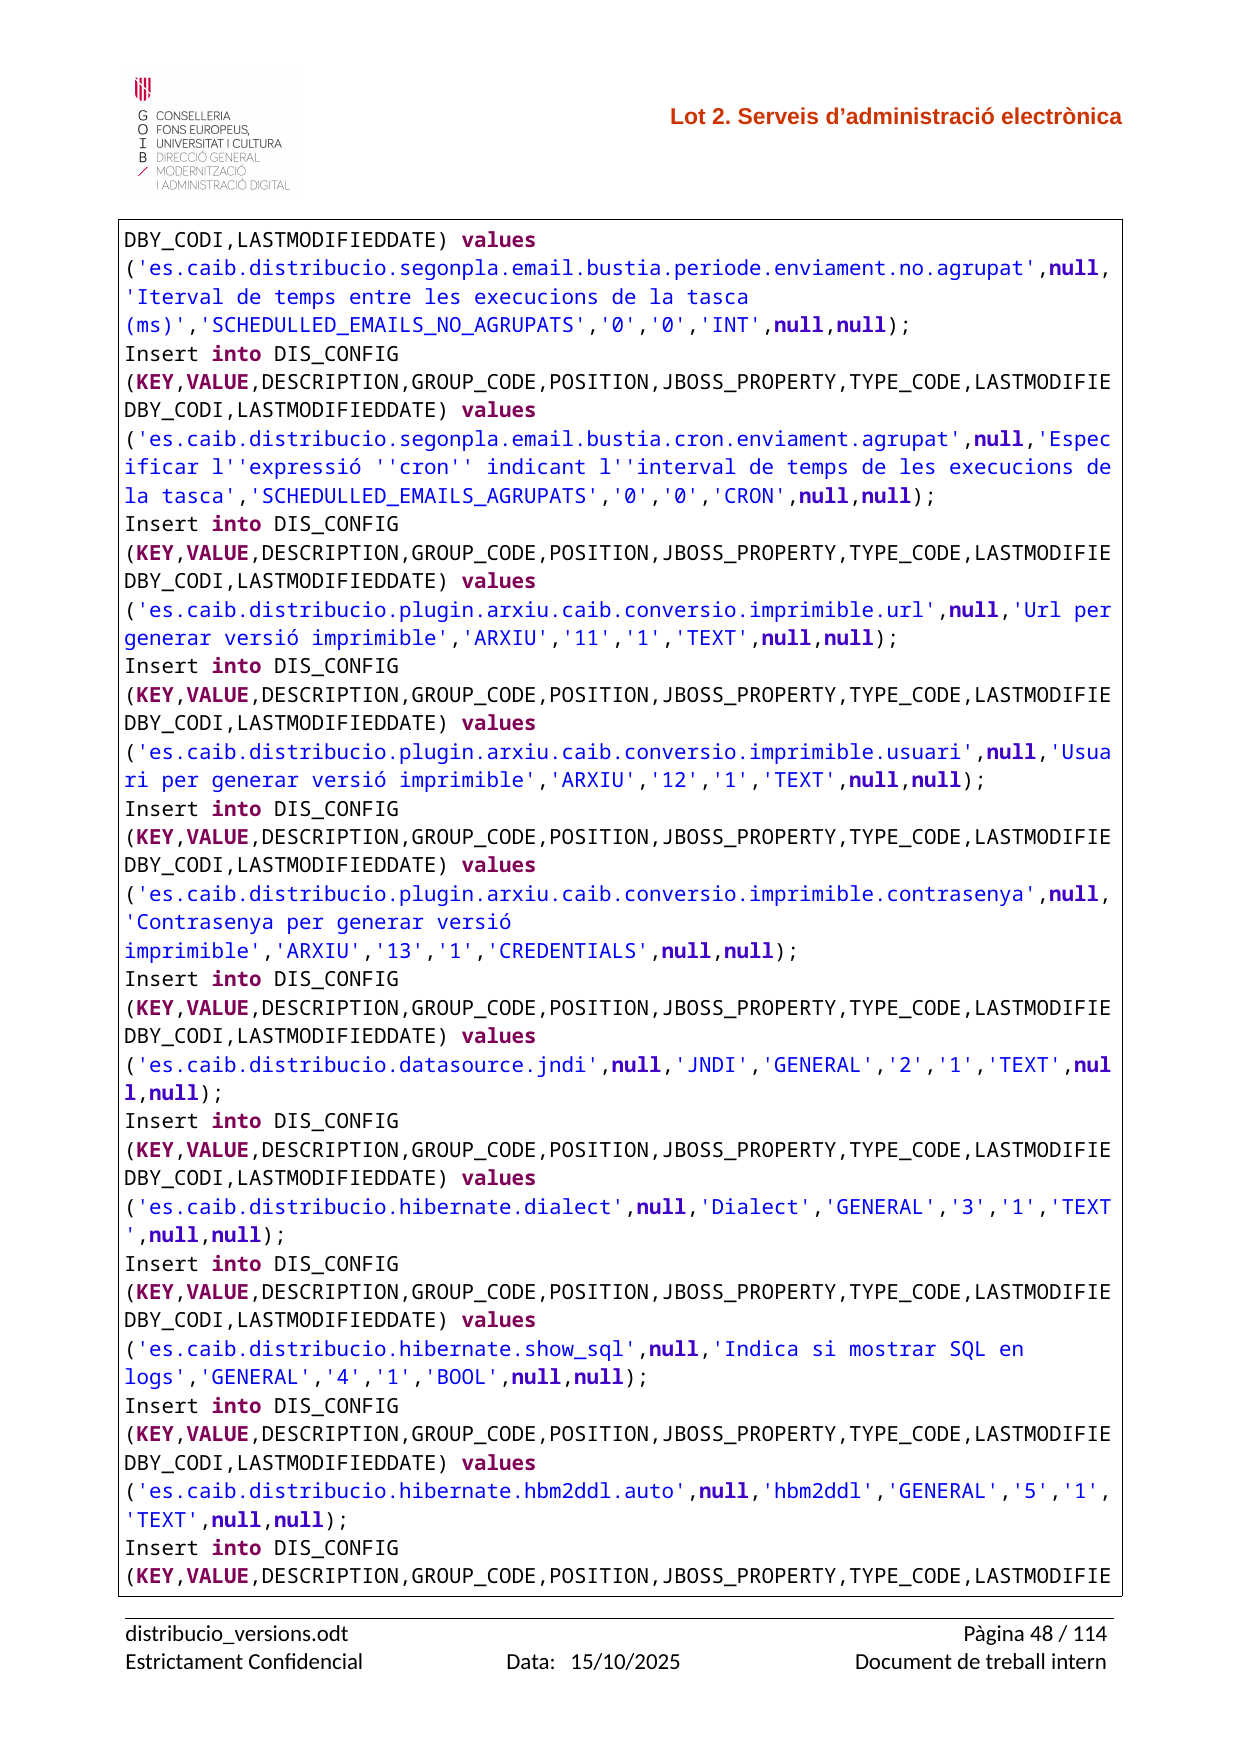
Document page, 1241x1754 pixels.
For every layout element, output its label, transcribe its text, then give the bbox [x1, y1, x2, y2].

table_header DBY_CODI,LASTMODIFIEDDATE) values ('es.caib.distribucio.segonpla.email.bustia.periode.enviament.no.agrupat',null,'Iterval de temps entre les execucions de la tasca (ms)','SCHEDULLED_EMAILS_NO_AGRUPATS','0','0','INT',null,null); Insert into DIS_CONFIG (KEY,VALUE,DESCRIPTION,GROUP_CODE,POSITION,JBOSS_PROPERTY,TYPE_CODE,LASTMODIFIEDBY_CODI,LASTMODIFIEDDATE) values ('es.caib.distribucio.segonpla.email.bustia.cron.enviament.agrupat',null,'Especificar l''expressió ''cron'' indicant l''interval de temps de les execucions de la tasca','SCHEDULLED_EMAILS_AGRUPATS','0','0','CRON',null,null); Insert into DIS_CONFIG (KEY,VALUE,DESCRIPTION,GROUP_CODE,POSITION,JBOSS_PROPERTY,TYPE_CODE,LASTMODIFIEDBY_CODI,LASTMODIFIEDDATE) values ('es.caib.distribucio.plugin.arxiu.caib.conversio.imprimible.url',null,'Url per generar versió imprimible','ARXIU','11','1','TEXT',null,null); Insert into DIS_CONFIG (KEY,VALUE,DESCRIPTION,GROUP_CODE,POSITION,JBOSS_PROPERTY,TYPE_CODE,LASTMODIFIEDBY_CODI,LASTMODIFIEDDATE) values ('es.caib.distribucio.plugin.arxiu.caib.conversio.imprimible.usuari',null,'Usuari per generar versió imprimible','ARXIU','12','1','TEXT',null,null); Insert into DIS_CONFIG (KEY,VALUE,DESCRIPTION,GROUP_CODE,POSITION,JBOSS_PROPERTY,TYPE_CODE,LASTMODIFIEDBY_CODI,LASTMODIFIEDDATE) values ('es.caib.distribucio.plugin.arxiu.caib.conversio.imprimible.contrasenya',null,'Contrasenya per generar versió imprimible','ARXIU','13','1','CREDENTIALS',null,null); Insert into DIS_CONFIG (KEY,VALUE,DESCRIPTION,GROUP_CODE,POSITION,JBOSS_PROPERTY,TYPE_CODE,LASTMODIFIEDBY_CODI,LASTMODIFIEDDATE) values ('es.caib.distribucio.datasource.jndi',null,'JNDI','GENERAL','2','1','TEXT',null,null); Insert into DIS_CONFIG (KEY,VALUE,DESCRIPTION,GROUP_CODE,POSITION,JBOSS_PROPERTY,TYPE_CODE,LASTMODIFIEDBY_CODI,LASTMODIFIEDDATE) values ('es.caib.distribucio.hibernate.dialect',null,'Dialect','GENERAL','3','1','TEXT',null,null); Insert into DIS_CONFIG (KEY,VALUE,DESCRIPTION,GROUP_CODE,POSITION,JBOSS_PROPERTY,TYPE_CODE,LASTMODIFIEDBY_CODI,LASTMODIFIEDDATE) values ('es.caib.distribucio.hibernate.show_sql',null,'Indica si mostrar SQL en logs','GENERAL','4','1','BOOL',null,null); Insert into DIS_CONFIG (KEY,VALUE,DESCRIPTION,GROUP_CODE,POSITION,JBOSS_PROPERTY,TYPE_CODE,LASTMODIFIEDBY_CODI,LASTMODIFIEDDATE) values ('es.caib.distribucio.hibernate.hbm2ddl.auto',null,'hbm2ddl','GENERAL','5','1','TEXT',null,null); Insert into DIS_CONFIG (KEY,VALUE,DESCRIPTION,GROUP_CODE,POSITION,JBOSS_PROPERTY,TYPE_CODE,LASTMODIFIE [119, 220, 1122, 1596]
picture [126, 70, 299, 197]
